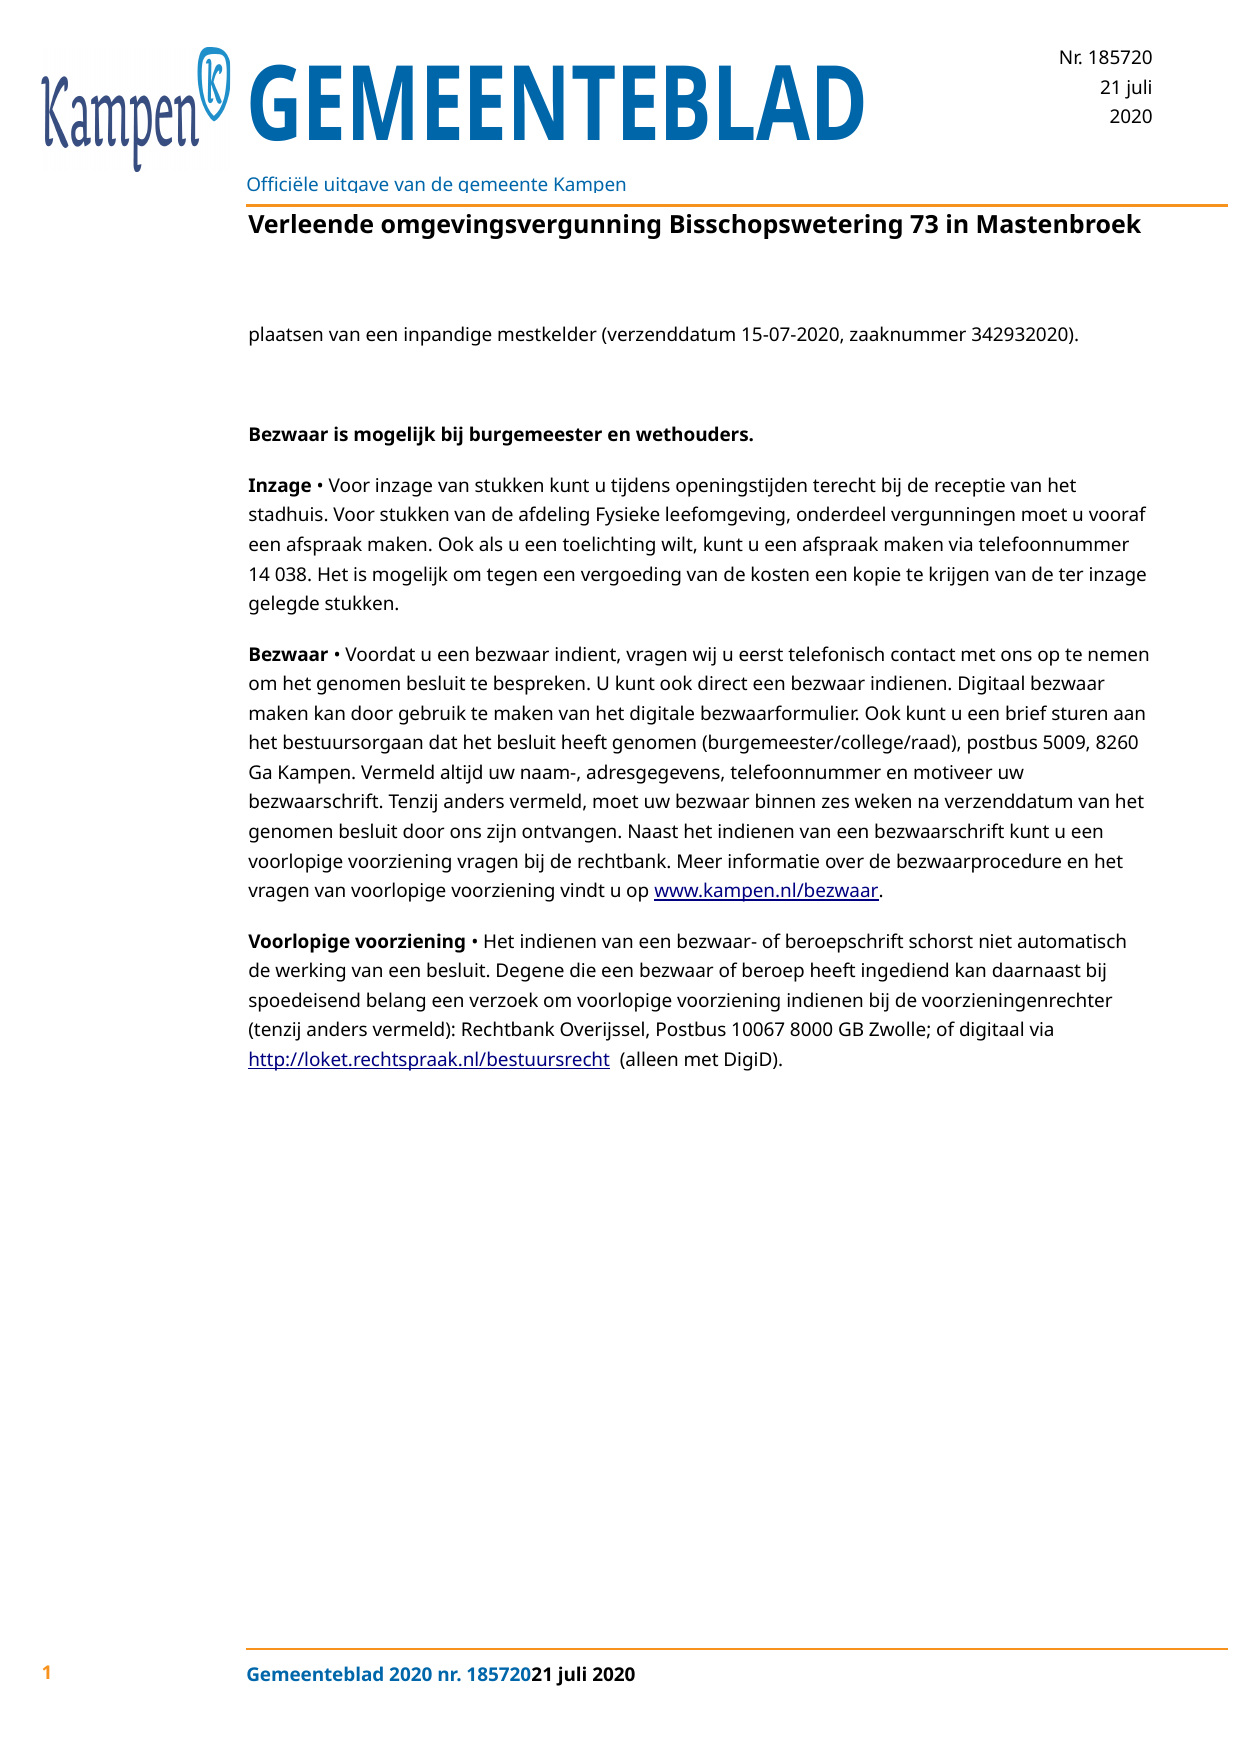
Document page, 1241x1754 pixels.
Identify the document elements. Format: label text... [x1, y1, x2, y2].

text plaatsen van een inpandige mestkelder (verzenddatum 15-07-2020, zaaknummer 342932020). [248, 321, 1152, 346]
text Bezwaar • Voordat u een bezwaar indient, vragen wij u eerst telefonisch contact met ons op te nemen om het genomen besluit te bespreken. U kunt ook direct een bezwaar indienen. Digitaal bezwaar maken kan door gebruik te maken van het digitale bezwaarformulier. Ook kunt u een brief sturen aan het bestuursorgaan dat het besluit heeft genomen (burgemeester/college/raad), postbus 5009, 8260 Ga Kampen. Vermeld altijd uw naam-, adresgegevens, telefoonnummer en motiveer uw bezwaarschrift. Tenzij anders vermeld, moet uw bezwaar binnen zes weken na verzenddatum van het genomen besluit door ons zijn ontvangen. Naast het indienen van een bezwaarschrift kunt u een voorlopige voorziening vragen bij de rechtbank. Meer informatie over de bezwaarprocedure en het vragen van voorlopige voorziening vindt u op www.kampen.nl/bezwaar. [248, 641, 1152, 903]
text Bezwaar is mogelijk bij burgemeester en wethouders. [248, 422, 1152, 447]
text Inzage • Voor inzage van stukken kunt u tijdens openingstijden terecht bij de receptie van het stadhuis. Voor stukken van de afdeling Fysieke leefomgeving, onderdeel vergunningen moet u vooraf een afspraak maken. Ook als u een toelichting wilt, kunt u een afspraak maken via telefoonnummer 14 038. Het is mogelijk om tegen een vergoeding van de kosten een kopie te krijgen van de ter inzage gelegde stukken. [248, 472, 1152, 616]
text Voorlopige voorziening • Het indienen van een bezwaar- of beroepschrift schorst niet automatisch de werking van een besluit. Degene die een bezwaar of beroep heeft ingediend kan daarnaast bij spoedeisend belang een verzoek om voorlopige voorziening indienen bij de voorzieningenrechter (tenzij anders vermeld): Rechtbank Overijssel, Postbus 10067 8000 GB Zwolle; of digitaal via http://loket.rechtspraak.nl/bestuursrecht (alleen met DigiD). [248, 928, 1152, 1072]
text Verleende omgevingsvergunning Bisschopswetering 73 in Mastenbroek [248, 207, 1152, 241]
picture [41, 47, 231, 172]
